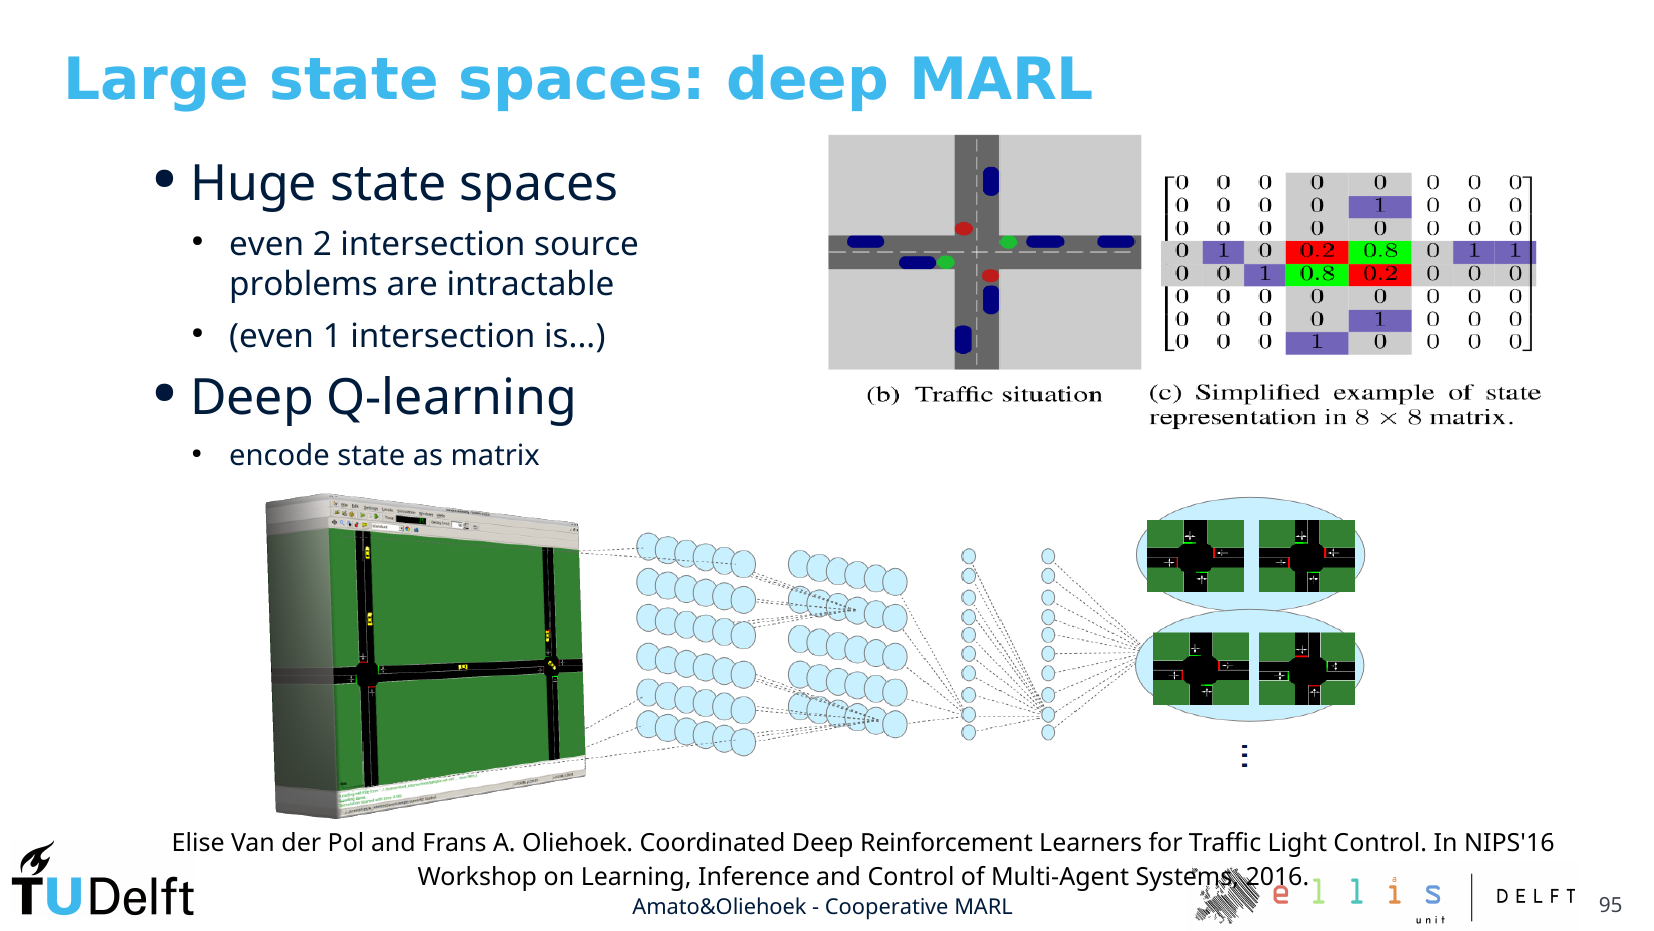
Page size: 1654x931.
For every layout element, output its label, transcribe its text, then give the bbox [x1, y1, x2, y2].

picture [251, 663, 1376, 817]
picture [824, 132, 1550, 434]
text_box Elise Van der Pol and Frans A. Oliehoek. Coordinated Deep Reinforcement Learners for Traffic Light Control. In NIPS'16 Workshop on Learning, Inference and Control of Multi-Agent Systems, 2016. [148, 817, 1580, 901]
list Huge state spaces even 2 intersection source problems are intractable (even 1 intersection is...) Deep Q-learning encode state as matrix [137, 150, 1543, 663]
picture [11, 840, 195, 917]
title Large state spaces: deep MARL [63, 12, 1571, 112]
picture [1186, 901, 1580, 931]
